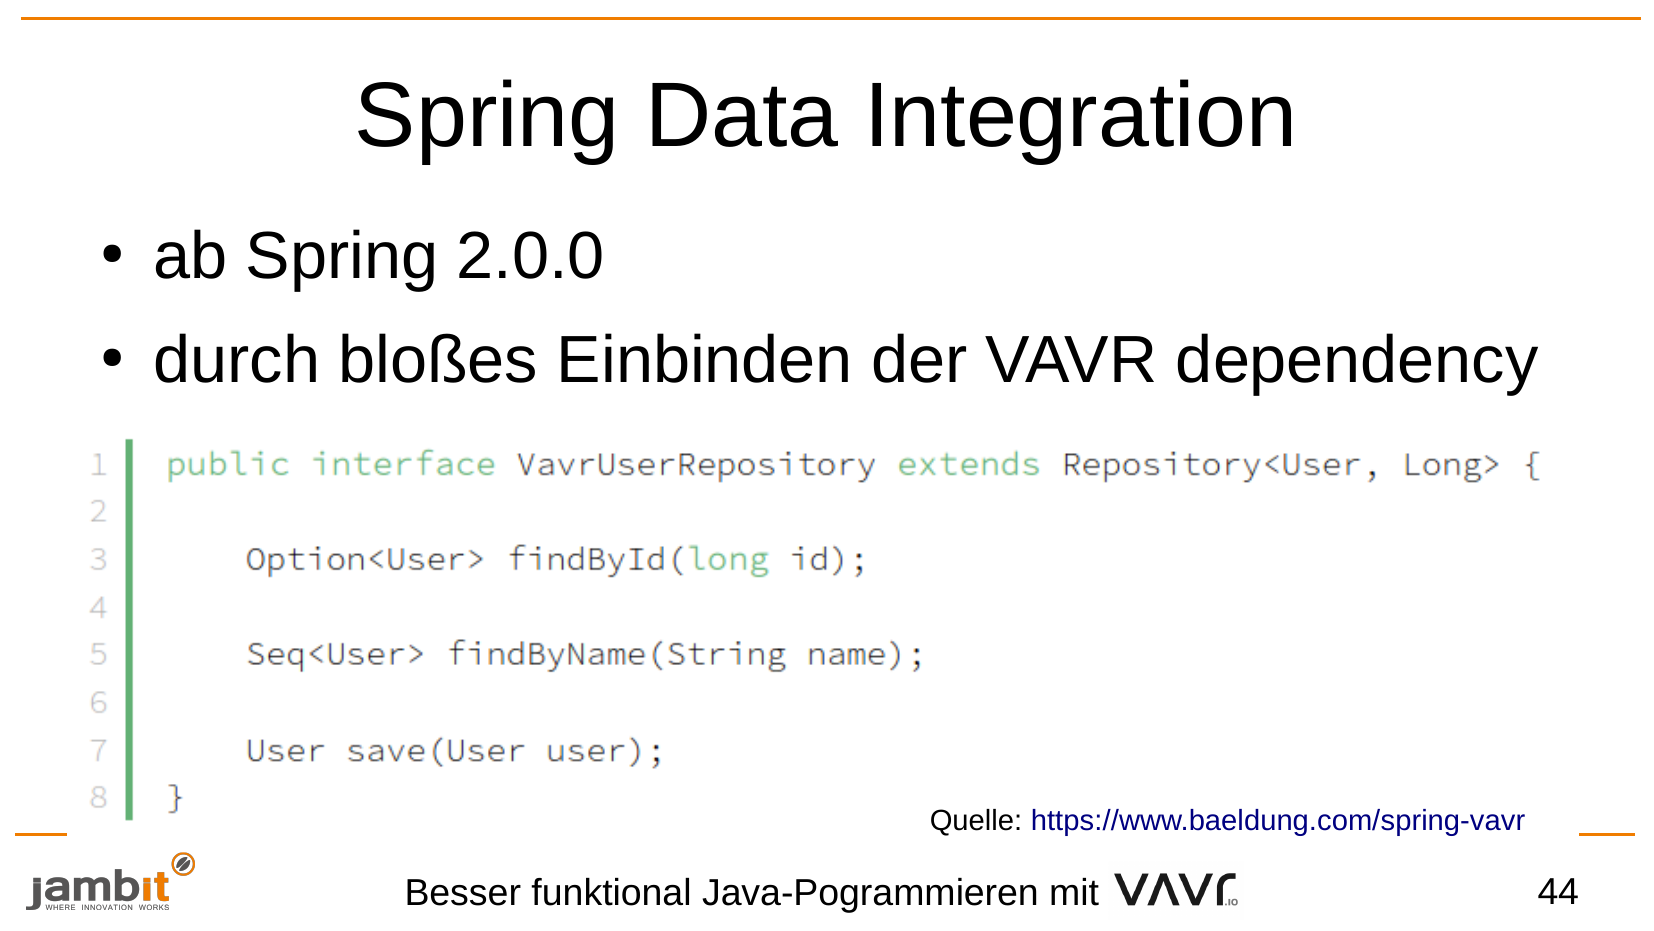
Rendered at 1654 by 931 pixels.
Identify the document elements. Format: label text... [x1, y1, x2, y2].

picture [67, 411, 1579, 851]
picture [1108, 861, 1244, 920]
text_box Quelle: https://www.baeldung.com/spring-vavr [915, 796, 1636, 844]
list ab Spring 2.0.0 durch bloßes Einbinden der VAVR dependency [82, 217, 1571, 758]
picture [26, 852, 195, 910]
title Spring Data Integration [82, 37, 1571, 193]
